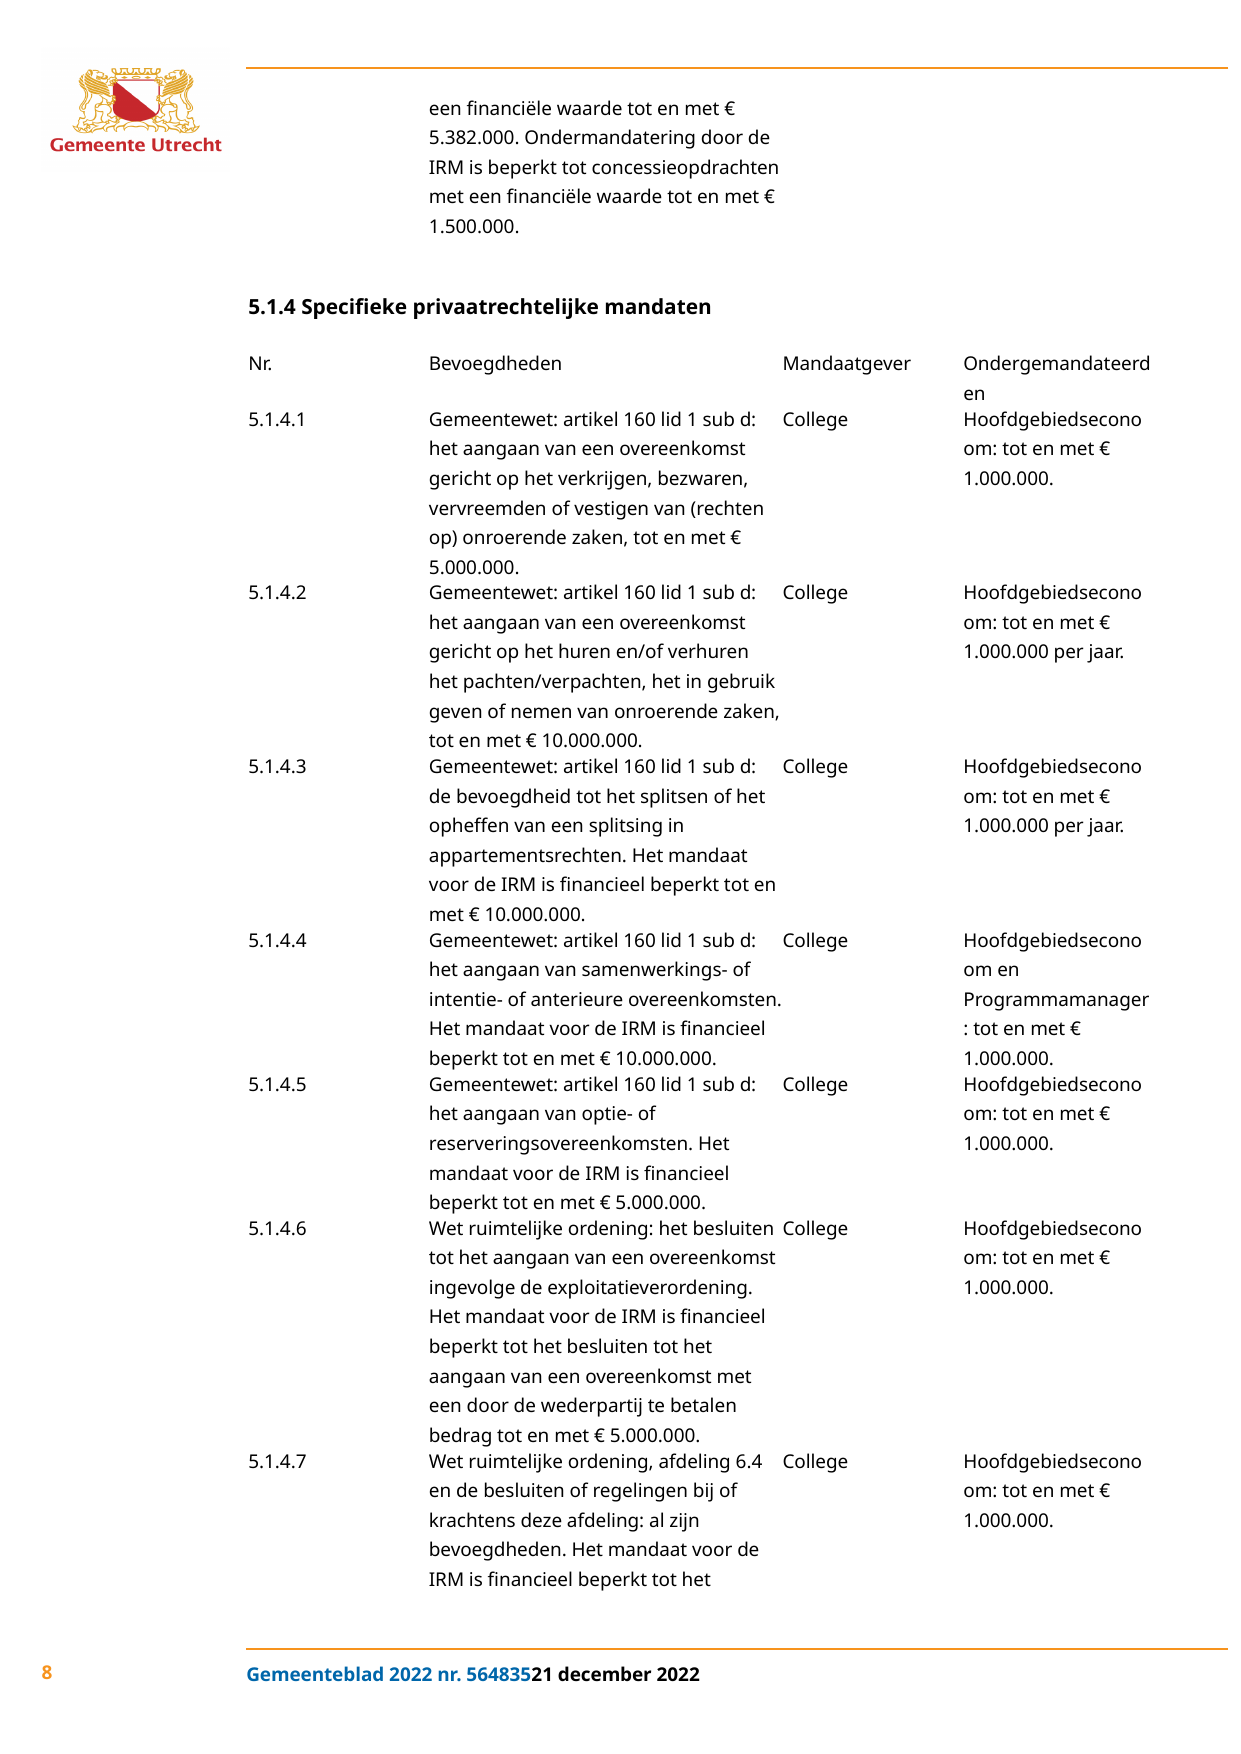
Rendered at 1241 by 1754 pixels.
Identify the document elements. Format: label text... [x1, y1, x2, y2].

table_cell Hoofdgebiedseconoom: tot en met € 1.000.000 per jaar. [963, 580, 1152, 753]
table_cell 5.1.4.5 [248, 1071, 429, 1215]
table_cell [963, 95, 1152, 239]
table_cell College [782, 580, 963, 753]
table_cell Gemeentewet: artikel 160 lid 1 sub d: de bevoegdheid tot het splitsen of het opheffen van een splitsing in appartementsrechten. Het mandaat voor de IRM is financieel beperkt tot en met € 10.000.000. [429, 753, 782, 927]
table_cell Gemeentewet: artikel 160 lid 1 sub d: het aangaan van een overeenkomst gericht op het verkrijgen, bezwaren, vervreemden of vestigen van (rechten op) onroerende zaken, tot en met € 5.000.000. [429, 406, 782, 579]
table_cell College [782, 753, 963, 927]
table_cell [782, 95, 963, 239]
table_cell Hoofdgebiedseconoom: tot en met € 1.000.000. [963, 1448, 1152, 1592]
table_cell Hoofdgebiedseconoom: tot en met € 1.000.000. [963, 1071, 1152, 1215]
table_cell 5.1.4.6 [248, 1215, 429, 1448]
table_cell College [782, 406, 963, 579]
table_cell College [782, 1215, 963, 1448]
table_cell College [782, 1448, 963, 1592]
table_cell College [782, 927, 963, 1071]
table_cell Gemeentewet: artikel 160 lid 1 sub d: het aangaan van optie- of reserveringsovereenkomsten. Het mandaat voor de IRM is financieel beperkt tot en met € 5.000.000. [429, 1071, 782, 1215]
table_cell 5.1.4.1 [248, 406, 429, 579]
table_cell [248, 95, 429, 239]
table_cell Wet ruimtelijke ordening, afdeling 6.4 en de besluiten of regelingen bij of krachtens deze afdeling: al zijn bevoegdheden. Het mandaat voor de IRM is financieel beperkt tot het [429, 1448, 782, 1592]
table_cell Hoofdgebiedseconoom: tot en met € 1.000.000. [963, 406, 1152, 579]
table_header Mandaatgever [782, 351, 963, 406]
picture [41, 47, 231, 172]
table_cell een financiële waarde tot en met € 5.382.000. Ondermandatering door de IRM is beperkt tot concessieopdrachten met een financiële waarde tot en met € 1.500.000. [429, 95, 782, 239]
table_cell College [782, 1071, 963, 1215]
table_cell 5.1.4.2 [248, 580, 429, 753]
table_header Nr. [248, 351, 429, 406]
table_cell Hoofdgebiedseconoom: tot en met € 1.000.000. [963, 1215, 1152, 1448]
table_header Bevoegdheden [429, 351, 782, 406]
table_cell 5.1.4.7 [248, 1448, 429, 1592]
table_header Ondergemandateerden [963, 351, 1152, 406]
table_cell Hoofdgebiedseconoom: tot en met € 1.000.000 per jaar. [963, 753, 1152, 927]
table_cell Gemeentewet: artikel 160 lid 1 sub d: het aangaan van een overeenkomst gericht op het huren en/of verhuren het pachten/verpachten, het in gebruik geven of nemen van onroerende zaken, tot en met € 10.000.000. [429, 580, 782, 753]
table_cell 5.1.4.3 [248, 753, 429, 927]
table_cell Wet ruimtelijke ordening: het besluiten tot het aangaan van een overeenkomst ingevolge de exploitatieverordening. Het mandaat voor de IRM is financieel beperkt tot het besluiten tot het aangaan van een overeenkomst met een door de wederpartij te betalen bedrag tot en met € 5.000.000. [429, 1215, 782, 1448]
text 5.1.4 Specifieke privaatrechtelijke mandaten [248, 292, 1152, 321]
table_cell Gemeentewet: artikel 160 lid 1 sub d: het aangaan van samenwerkings- of intentie- of anterieure overeenkomsten. Het mandaat voor de IRM is financieel beperkt tot en met € 10.000.000. [429, 927, 782, 1071]
table_cell Hoofdgebiedseconoom en Programmamanager: tot en met € 1.000.000. [963, 927, 1152, 1071]
table_cell 5.1.4.4 [248, 927, 429, 1071]
